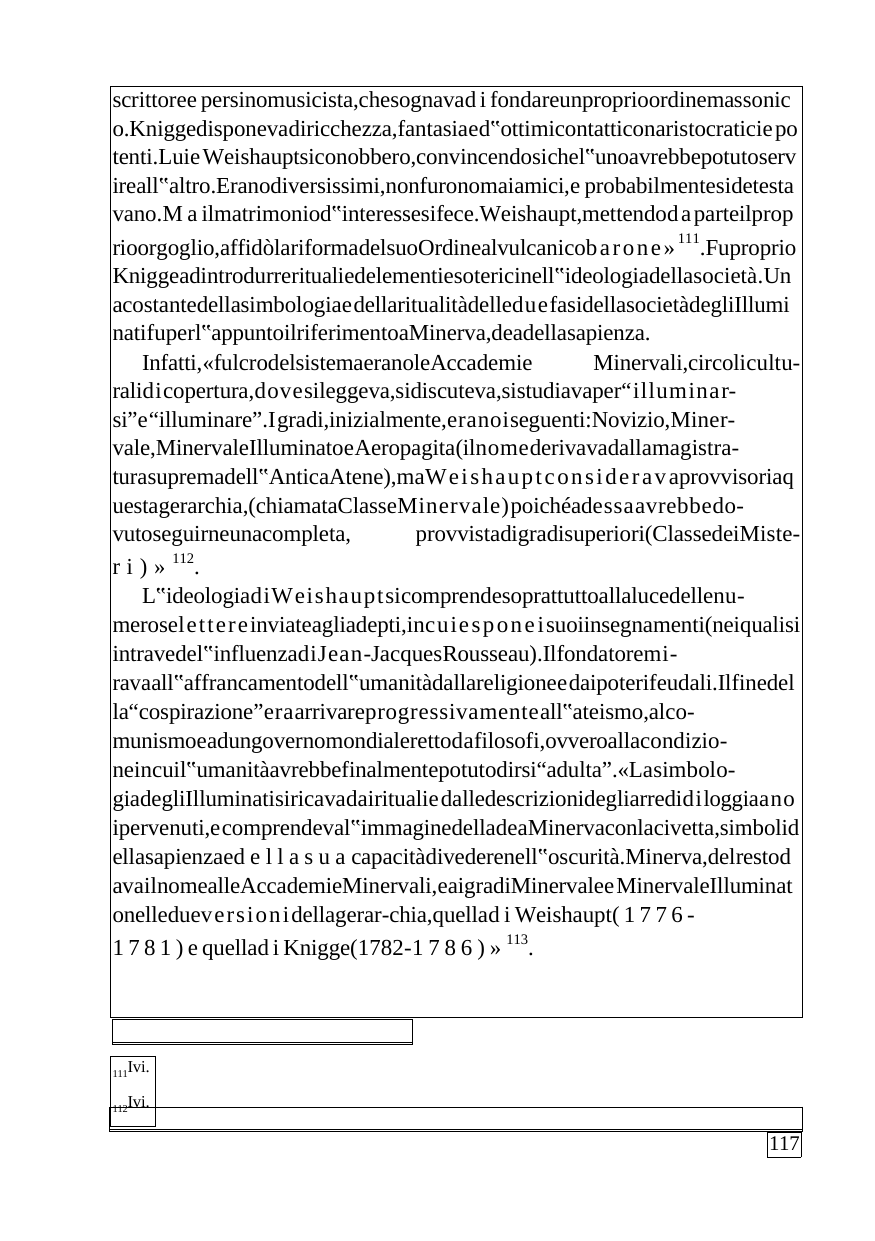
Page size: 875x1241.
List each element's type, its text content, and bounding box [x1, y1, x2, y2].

text Infatti,«fulcrodelsistemaeranoleAccademie Minervali,circolicultu-ralidicopertura,dovesileggeva,sidiscuteva,sistudiavaper“illuminar-si”e“illuminare”.Igradi,inizialmente,eranoiseguenti:Novizio,Miner-vale,MinervaleIlluminatoeAeropagita(ilnomederivavadallamagistra-turasupremadell‟AnticaAtene),maWeishauptconsideravaprovvisoriaquestagerarchia,(chiamataClasseMinervale)poichéadessaavrebbedo-vutoseguirneunacompleta, provvistadigradisuperiori(ClassedeiMiste-ri)»112. [112, 348, 800, 580]
text 112Ivi. [112, 1092, 155, 1107]
text L‟ideologiadiWeishauptsicomprendesoprattuttoallalucedellenu-meroselettereinviateagliadepti,incuiesponeisuoiinsegnamenti(neiqualisiintravedel‟influenzadiJean-JacquesRousseau).Ilfondatoremi-ravaall‟affrancamentodell‟umanitàdallareligioneedaipoterifeudali.Ilfinedella“cospirazione”eraarrivareprogressivamenteall‟ateismo,alco-munismoeadungovernomondialerettodafilosofi,ovveroallacondizio-neincuil‟umanitàavrebbefinalmentepotutodirsi“adulta”.«Lasimbolo-giadegliIlluminatisiricavadairitualiedalledescrizionidegliarredidiloggiaanoipervenuti,ecomprendeval‟immaginedelladeaMinervaconlacivetta,simbolidellasapienzaedellasuacapacitàdivederenell‟oscurità.Minerva,delrestodavailnomealleAccademieMinervali,eaigradiMinervaleeMinervaleIlluminatonelledueversionidellagerar-chia,quelladiWeishaupt(1776-1781)equelladiKnigge(1782-1786)»113. [112, 583, 800, 961]
text 112Ivi. [112, 1108, 155, 1124]
text 117 [769, 1133, 801, 1155]
text 111Ivi. [112, 1057, 155, 1089]
text scrittoreepersinomusicista,chesognavadifondareunproprioordinemassonico.Kniggedisponevadiricchezza,fantasiaed‟ottimicontatticonaristocraticiepotenti.LuieWeishauptsiconobbero,convincendosichel‟unoavrebbepotutoservireall‟altro.Eranodiversissimi,nonfuronomaiamici,eprobabilmentesidetestavano.Mailmatrimoniod‟interessesifece.Weishaupt,mettendodaparteilproprioorgoglio,affidòlariformadelsuoOrdinealvulcanicobarone»111.FuproprioKniggeadintrodurreritualiedelementiesotericinell‟ideologiadellasocietà.UnacostantedellasimbologiaedellaritualitàdelleduefasidellasocietàdegliIlluminatifuperl‟appuntoilriferimentoaMinerva,deadellasapienza. [112, 87, 799, 346]
